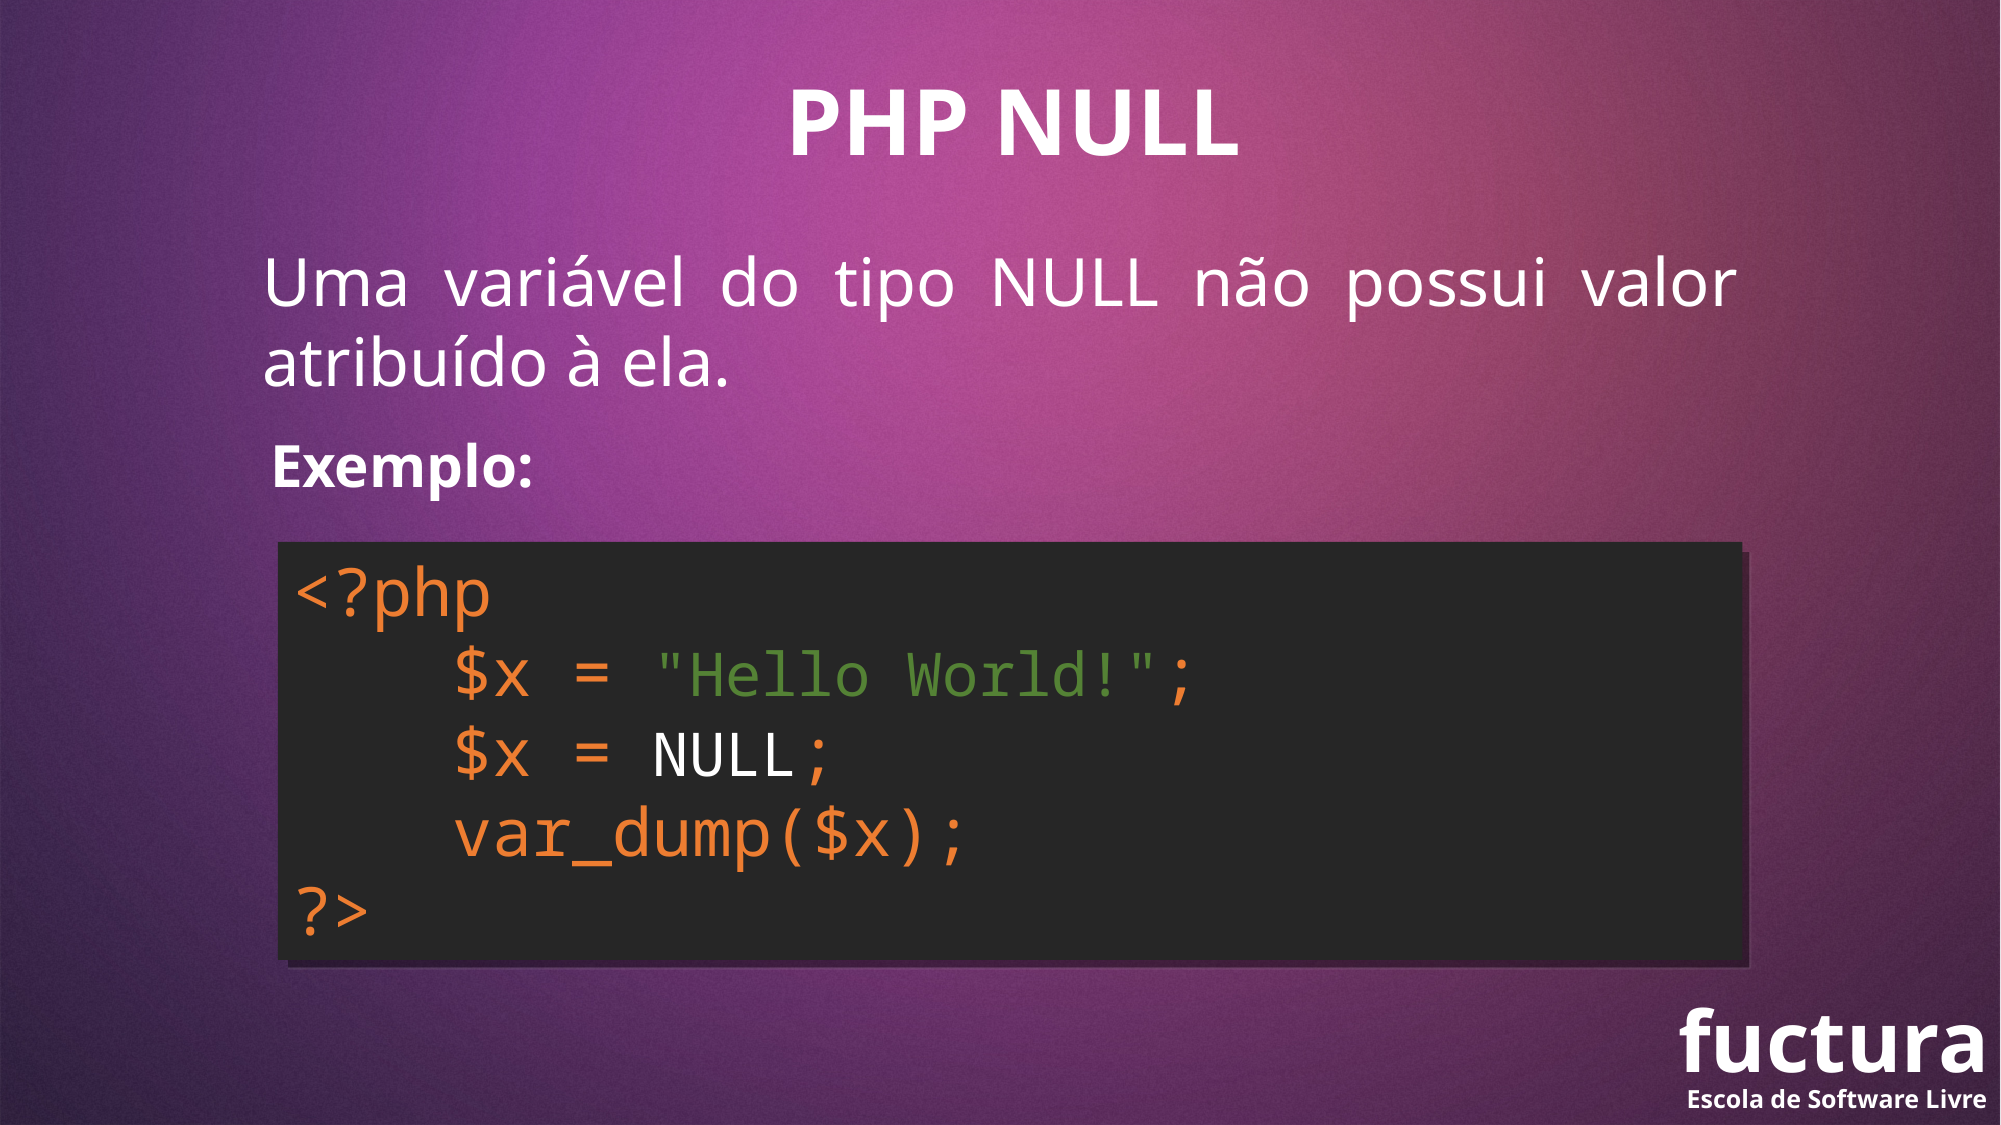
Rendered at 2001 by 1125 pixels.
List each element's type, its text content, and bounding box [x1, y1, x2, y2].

text_box Uma variável do tipo NULL não possui valor atribuído à ela. [210, 232, 1756, 403]
picture [0, 0, 2001, 1125]
text_box <?php $x = "Hello World!"; $x = NULL; var_dump($x); ?> [277, 541, 1743, 960]
text_box Escola de Software Livre [1664, 1076, 2000, 1122]
text_box fuctura [1659, 980, 2000, 1122]
text_box Exemplo: [255, 408, 615, 530]
text_box PHP NULL [674, 64, 1352, 187]
